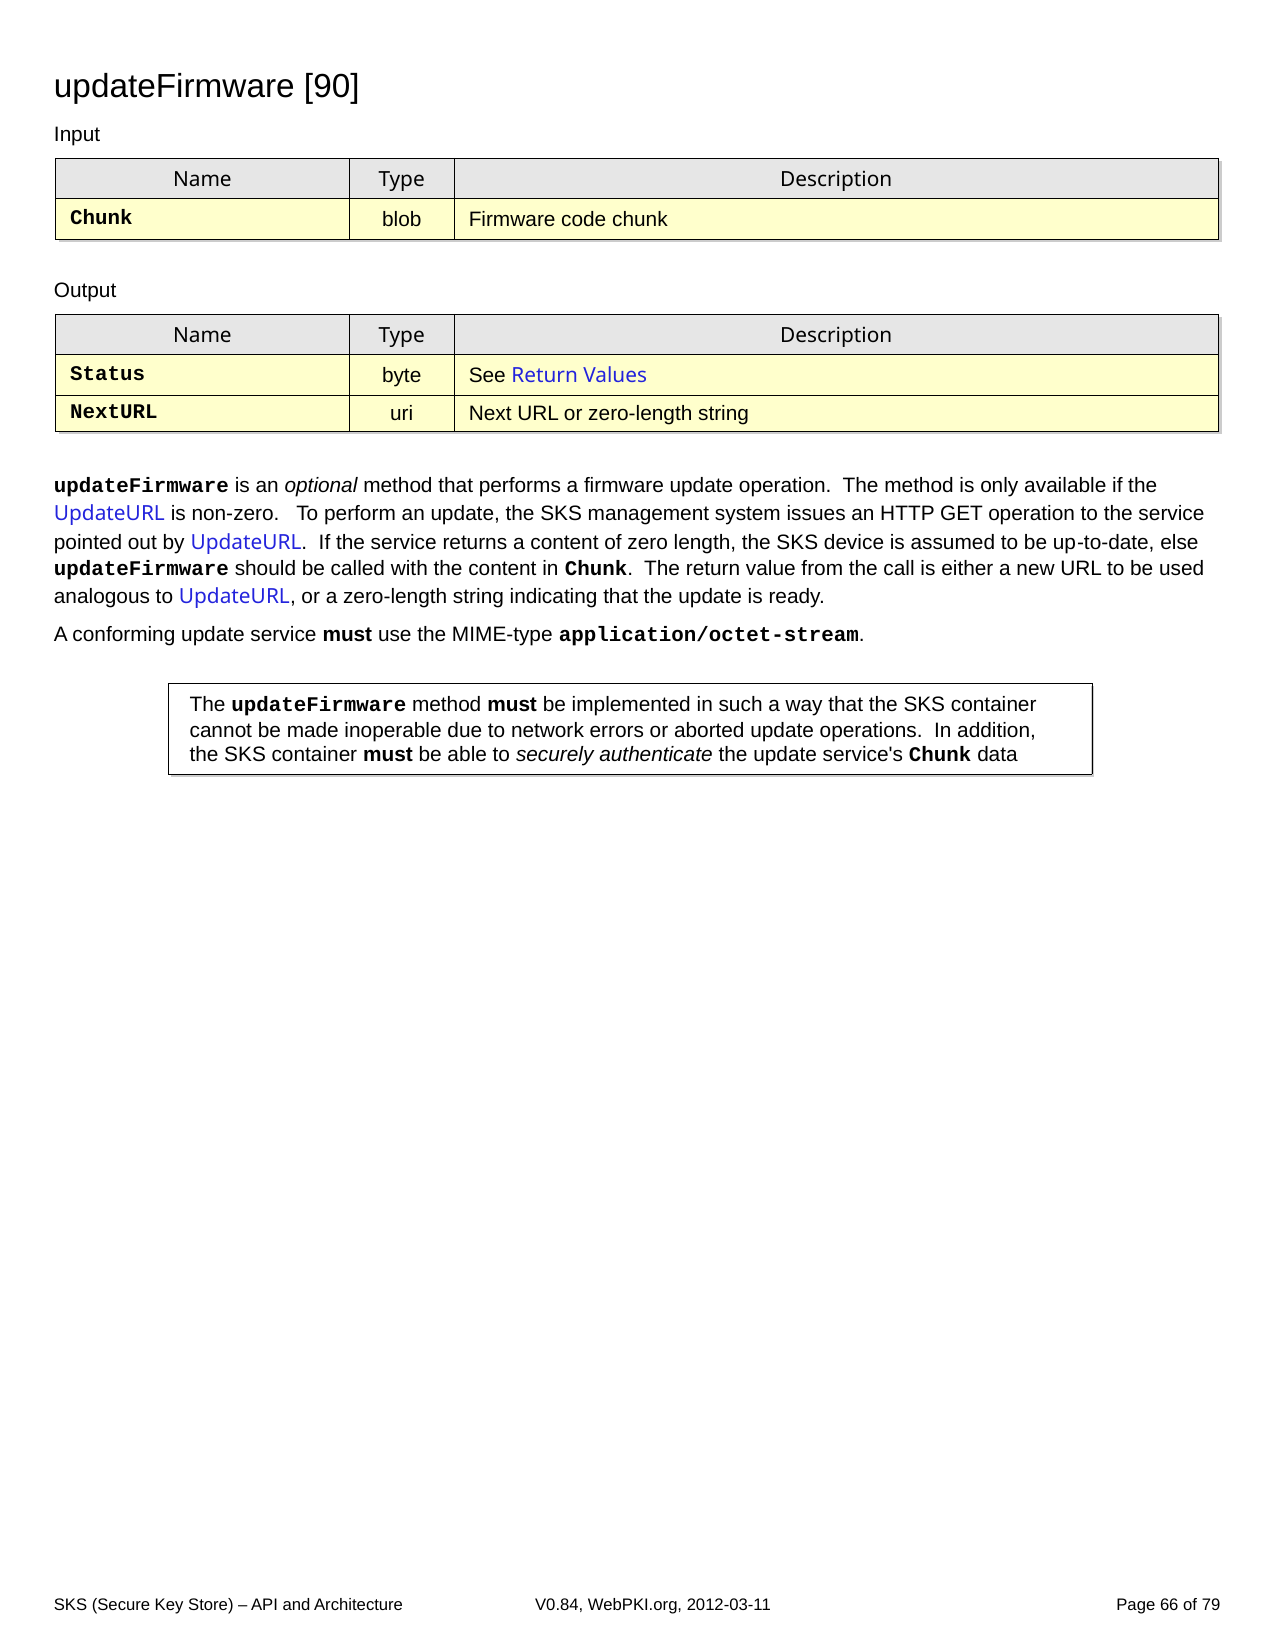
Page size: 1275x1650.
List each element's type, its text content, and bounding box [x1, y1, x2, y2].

text Output [54, 278, 1221, 302]
table_cell NextURL [56, 396, 349, 431]
table_cell byte [350, 355, 454, 395]
table_header Description [455, 159, 1218, 198]
table_header Type [350, 159, 454, 198]
table_header Name [56, 315, 349, 354]
table_cell Firmware code chunk [455, 199, 1218, 239]
table_header Description [455, 315, 1218, 354]
table_header The updateFirmware method must be implemented in such a way that the SKS container cannot be made inoperable due to network errors or aborted update operations. In addition, the SKS container must be able to securely authenticate the update service's Chunk data [169, 684, 1092, 774]
table_cell Next URL or zero-length string [455, 396, 1218, 431]
table_header Type [350, 315, 454, 354]
table_cell Chunk [56, 199, 349, 239]
table_cell Status [56, 355, 349, 395]
subtitle updateFirmware [90] [54, 66, 1221, 104]
table_cell uri [350, 396, 454, 431]
table_header Name [56, 159, 349, 198]
text updateFirmware is an optional method that performs a firmware update operation. The method is only available if the UpdateURL is non-zero. To perform an update, the SKS management system issues an HTTP GET operation to the service pointed out by UpdateURL. If the service returns a content of zero length, the SKS device is assumed to be up‑to‑date, else updateFirmware should be called with the content in Chunk. The return value from the call is either a new URL to be used analogous to UpdateURL, or a zero-length string indicating that the update is ready. [54, 470, 1221, 610]
table_cell blob [350, 199, 454, 239]
text Input [54, 122, 1221, 146]
table_cell See Return Values [455, 355, 1218, 395]
text A conforming update service must use the MIME-type application/octet-stream. [54, 621, 1221, 647]
